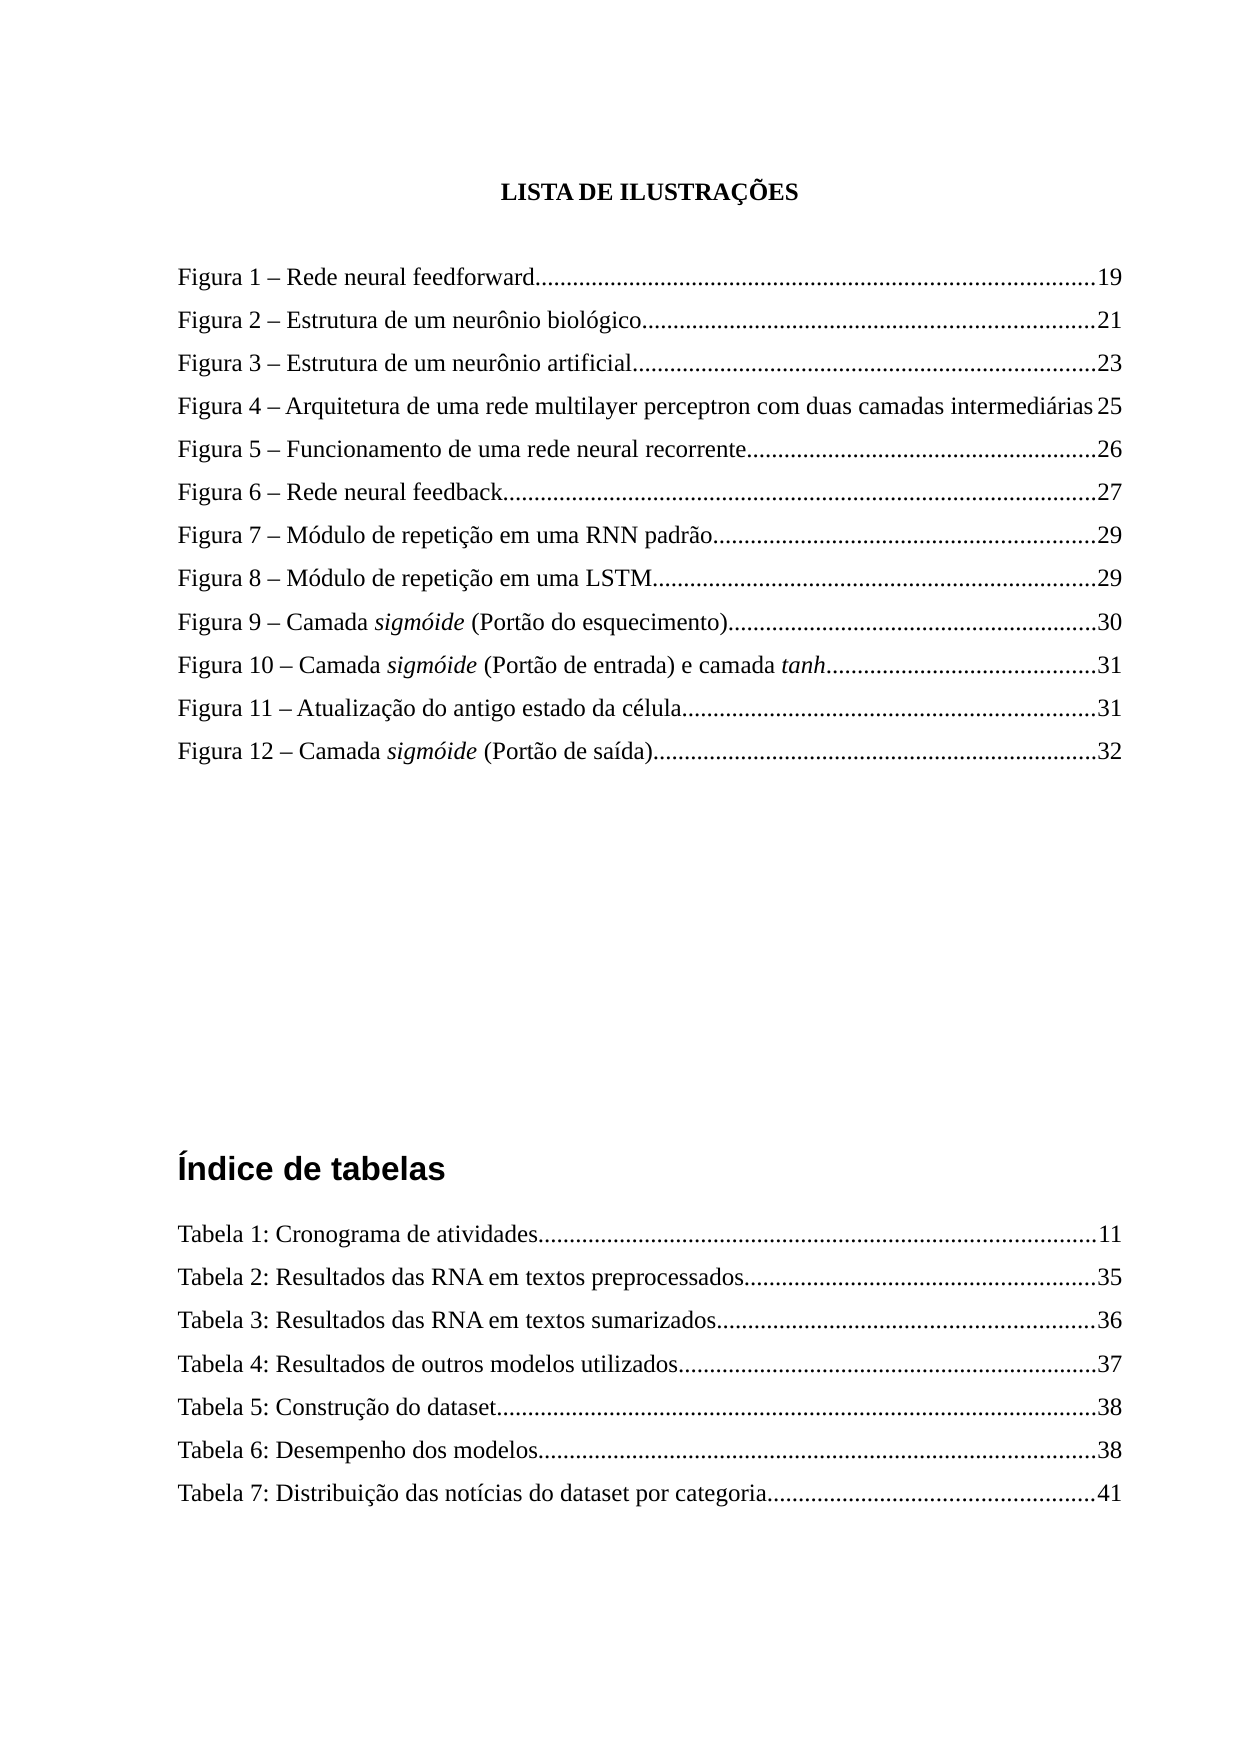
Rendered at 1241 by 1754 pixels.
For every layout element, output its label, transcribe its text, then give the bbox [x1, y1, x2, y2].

text Tabela 7: Distribuição das notícias do dataset por categoria 41 [177, 1478, 1122, 1507]
text Figura 10 – Camada sigmóide (Portão de entrada) e camada tanh 31 [177, 650, 1122, 678]
text Figura 1 – Rede neural feedforward 19 [177, 262, 1122, 290]
text Figura 2 – Estrutura de um neurônio biológico 21 [177, 305, 1122, 333]
text Figura 11 – Atualização do antigo estado da célula 31 [177, 693, 1122, 722]
text Figura 12 – Camada sigmóide (Portão de saída) 32 [177, 736, 1122, 765]
text Figura 8 – Módulo de repetição em uma LSTM 29 [177, 563, 1122, 592]
text Figura 3 – Estrutura de um neurônio artificial 23 [177, 348, 1122, 377]
text Tabela 2: Resultados das RNA em textos preprocessados 35 [177, 1262, 1122, 1291]
text Tabela 3: Resultados das RNA em textos sumarizados 36 [177, 1306, 1122, 1334]
text Figura 7 – Módulo de repetição em uma RNN padrão 29 [177, 520, 1122, 549]
text Tabela 4: Resultados de outros modelos utilizados 37 [177, 1349, 1122, 1377]
text Figura 5 – Funcionamento de uma rede neural recorrente 26 [177, 434, 1122, 463]
subtitle LISTA DE ILUSTRAÇÕES [177, 177, 1122, 206]
text Tabela 6: Desempenho dos modelos 38 [177, 1435, 1122, 1464]
subtitle Índice de tabelas [177, 1149, 1122, 1188]
text Figura 4 – Arquitetura de uma rede multilayer perceptron com duas camadas intermediárias 25 [177, 391, 1122, 420]
text Tabela 5: Construção do dataset 38 [177, 1392, 1122, 1421]
text Figura 6 – Rede neural feedback 27 [177, 477, 1122, 506]
text Figura 9 – Camada sigmóide (Portão do esquecimento) 30 [177, 607, 1122, 635]
text Tabela 1: Cronograma de atividades 11 [177, 1219, 1122, 1248]
